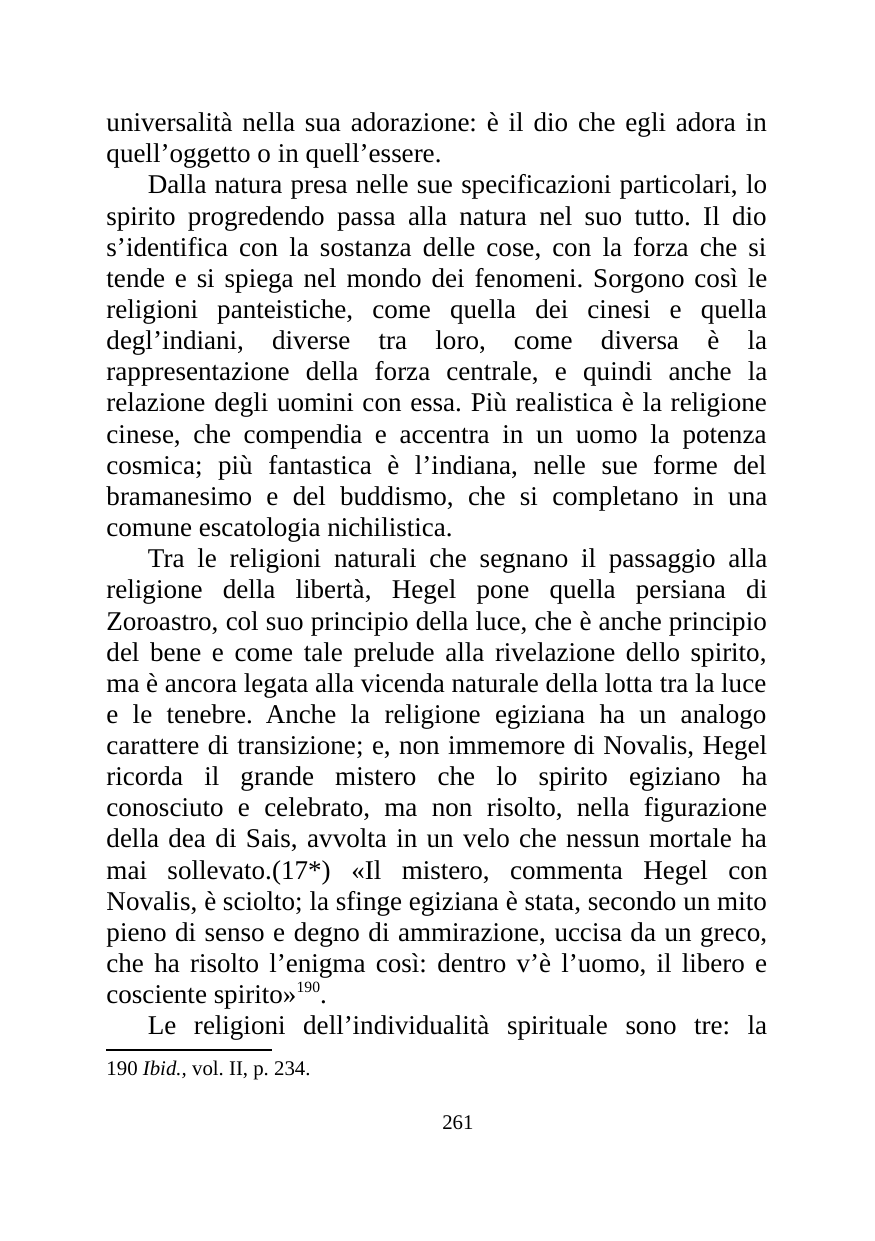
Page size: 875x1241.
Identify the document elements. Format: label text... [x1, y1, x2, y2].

text universalità nella sua adorazione: è il dio che egli adora in quell’oggetto o in quell’essere. [106, 106, 768, 168]
text Dalla natura presa nelle sue specificazioni particolari, lo spirito progredendo passa alla natura nel suo tutto. Il dio s’identifica con la sostanza delle cose, con la forza che si tende e si spiega nel mondo dei fenomeni. Sorgono così le religioni panteistiche, come quella dei cinesi e quella degl’indiani, diverse tra loro, come diversa è la rappresentazione della forza centrale, e quindi anche la relazione degli uomini con essa. Più realistica è la religione cinese, che compendia e accentra in un uomo la potenza cosmica; più fantastica è l’indiana, nelle sue forme del bramanesimo e del buddismo, che si completano in una comune escatologia nichilistica. [106, 168, 768, 542]
text Le religioni dell’individualità spirituale sono tre: la [106, 1009, 768, 1041]
text Tra le religioni naturali che segnano il passaggio alla religione della libertà, Hegel pone quella persiana di Zoroastro, col suo principio della luce, che è anche principio del bene e come tale prelude alla rivelazione dello spirito, ma è ancora legata alla vicenda naturale della lotta tra la luce e le tenebre. Anche la religione egiziana ha un analogo carattere di transizione; e, non immemore di Novalis, Hegel ricorda il grande mistero che lo spirito egiziano ha conosciuto e celebrato, ma non risolto, nella figurazione della dea di Sais, avvolta in un velo che nessun mortale ha mai sollevato.(17*) «Il mistero, commenta Hegel con Novalis, è sciolto; la sfinge egiziana è stata, secondo un mito pieno di senso e degno di ammirazione, uccisa da un greco, che ha risolto l’enigma così: dentro v’è l’uomo, il libero e cosciente spirito». [106, 542, 768, 1009]
text Ibid., vol. II, p. 234. [106, 1056, 768, 1080]
